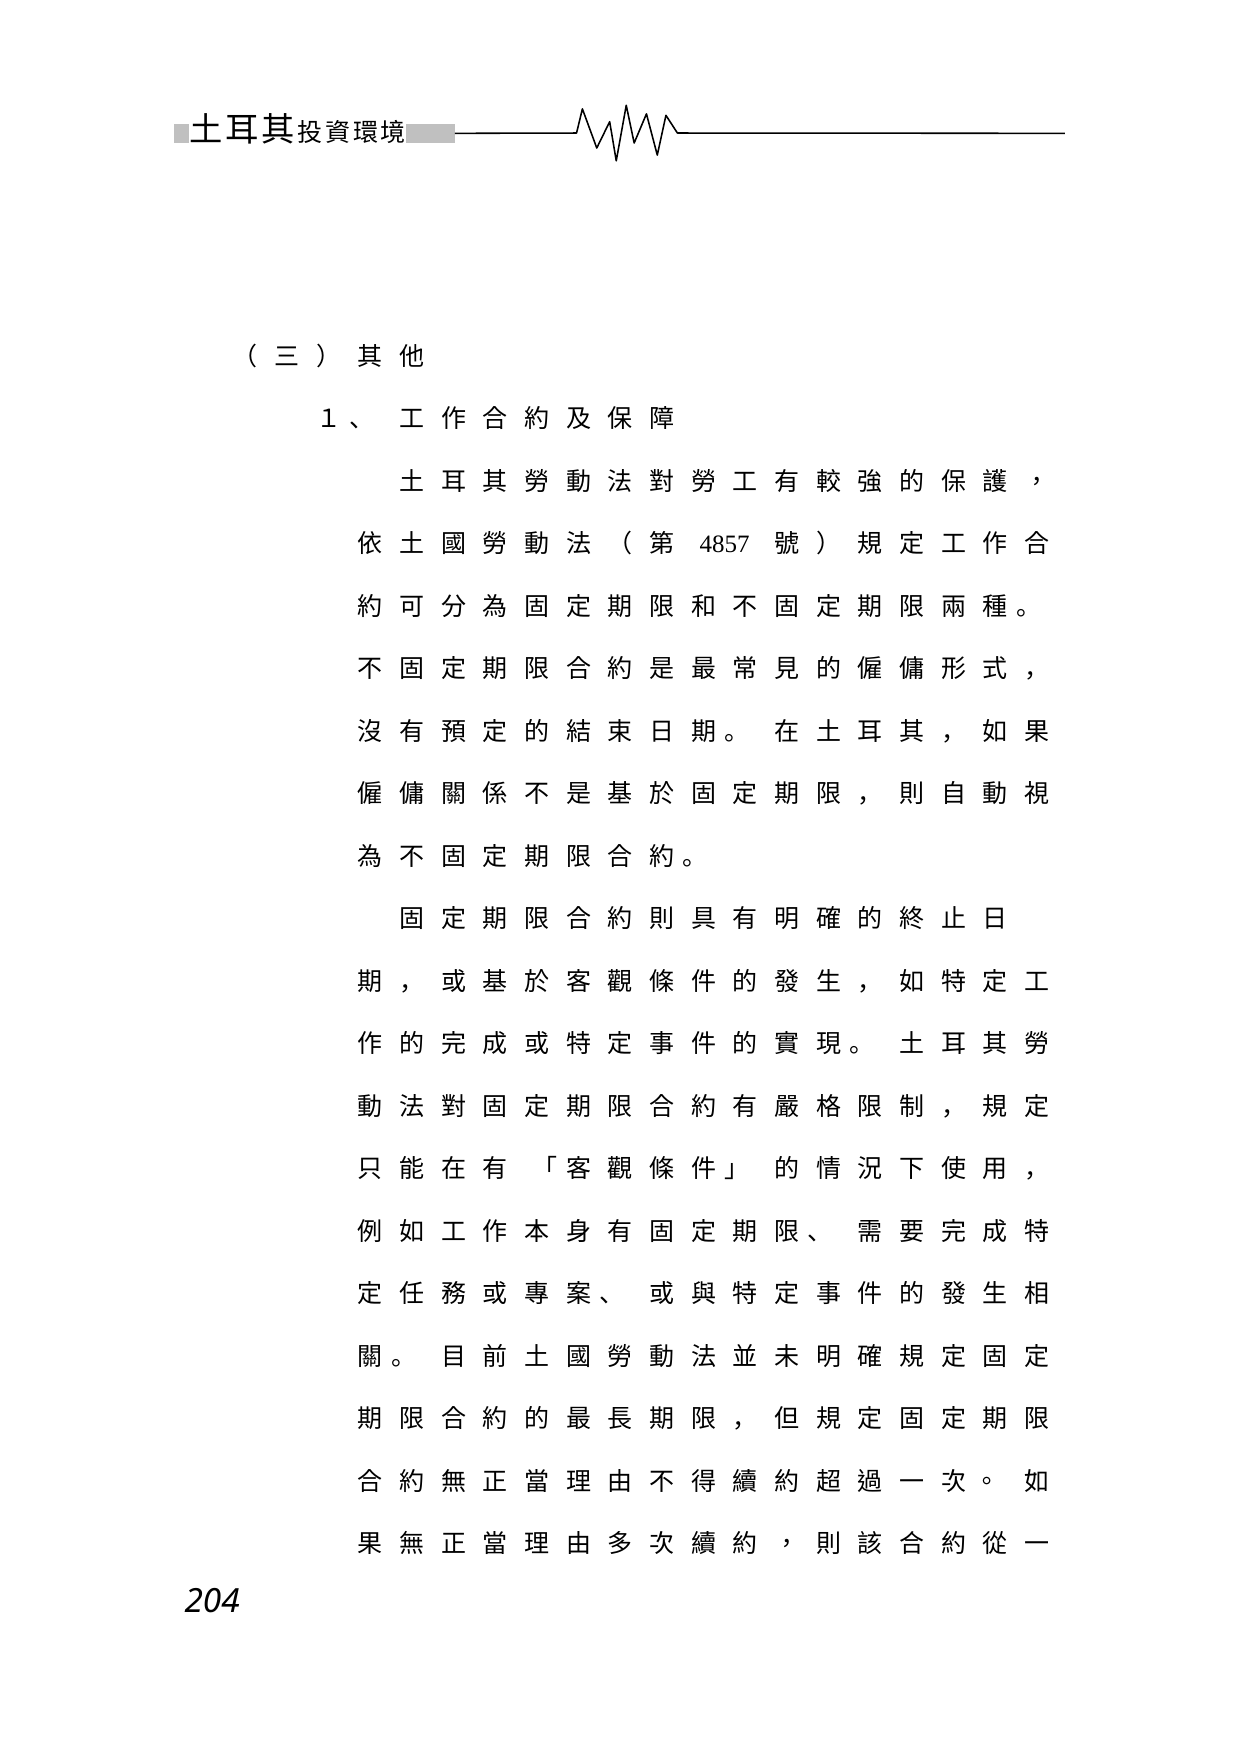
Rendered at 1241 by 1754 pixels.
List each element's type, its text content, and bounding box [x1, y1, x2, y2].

text （三）其他 [207, 313, 1058, 375]
text １、工作合約及保障 [281, 375, 1058, 438]
text 土耳其勞動法對勞工有較強的保護，依土國勞動法（第4857號）規定工作合約可分為固定期限和不固定期限兩種。不固定期限合約是最常見的僱傭形式，沒有預定的結束日期。在土耳其，如果僱傭關係不是基於固定期限，則自動視為不固定期限合約。 [330, 438, 1058, 875]
text 固定期限合約則具有明確的終止日期，或基於客觀條件的發生，如特定工作的完成或特定事件的實現。土耳其勞動法對固定期限合約有嚴格限制，規定只能在有「客觀條件」的情況下使用，例如工作本身有固定期限、需要完成特定任務或專案、或與特定事件的發生相關。目前土國勞動法並未明確規定固定期限合約的最長期限，但規定固定期限合約無正當理由不得續約超過一次。如果無正當理由多次續約，則該合約從一 [330, 875, 1058, 1563]
